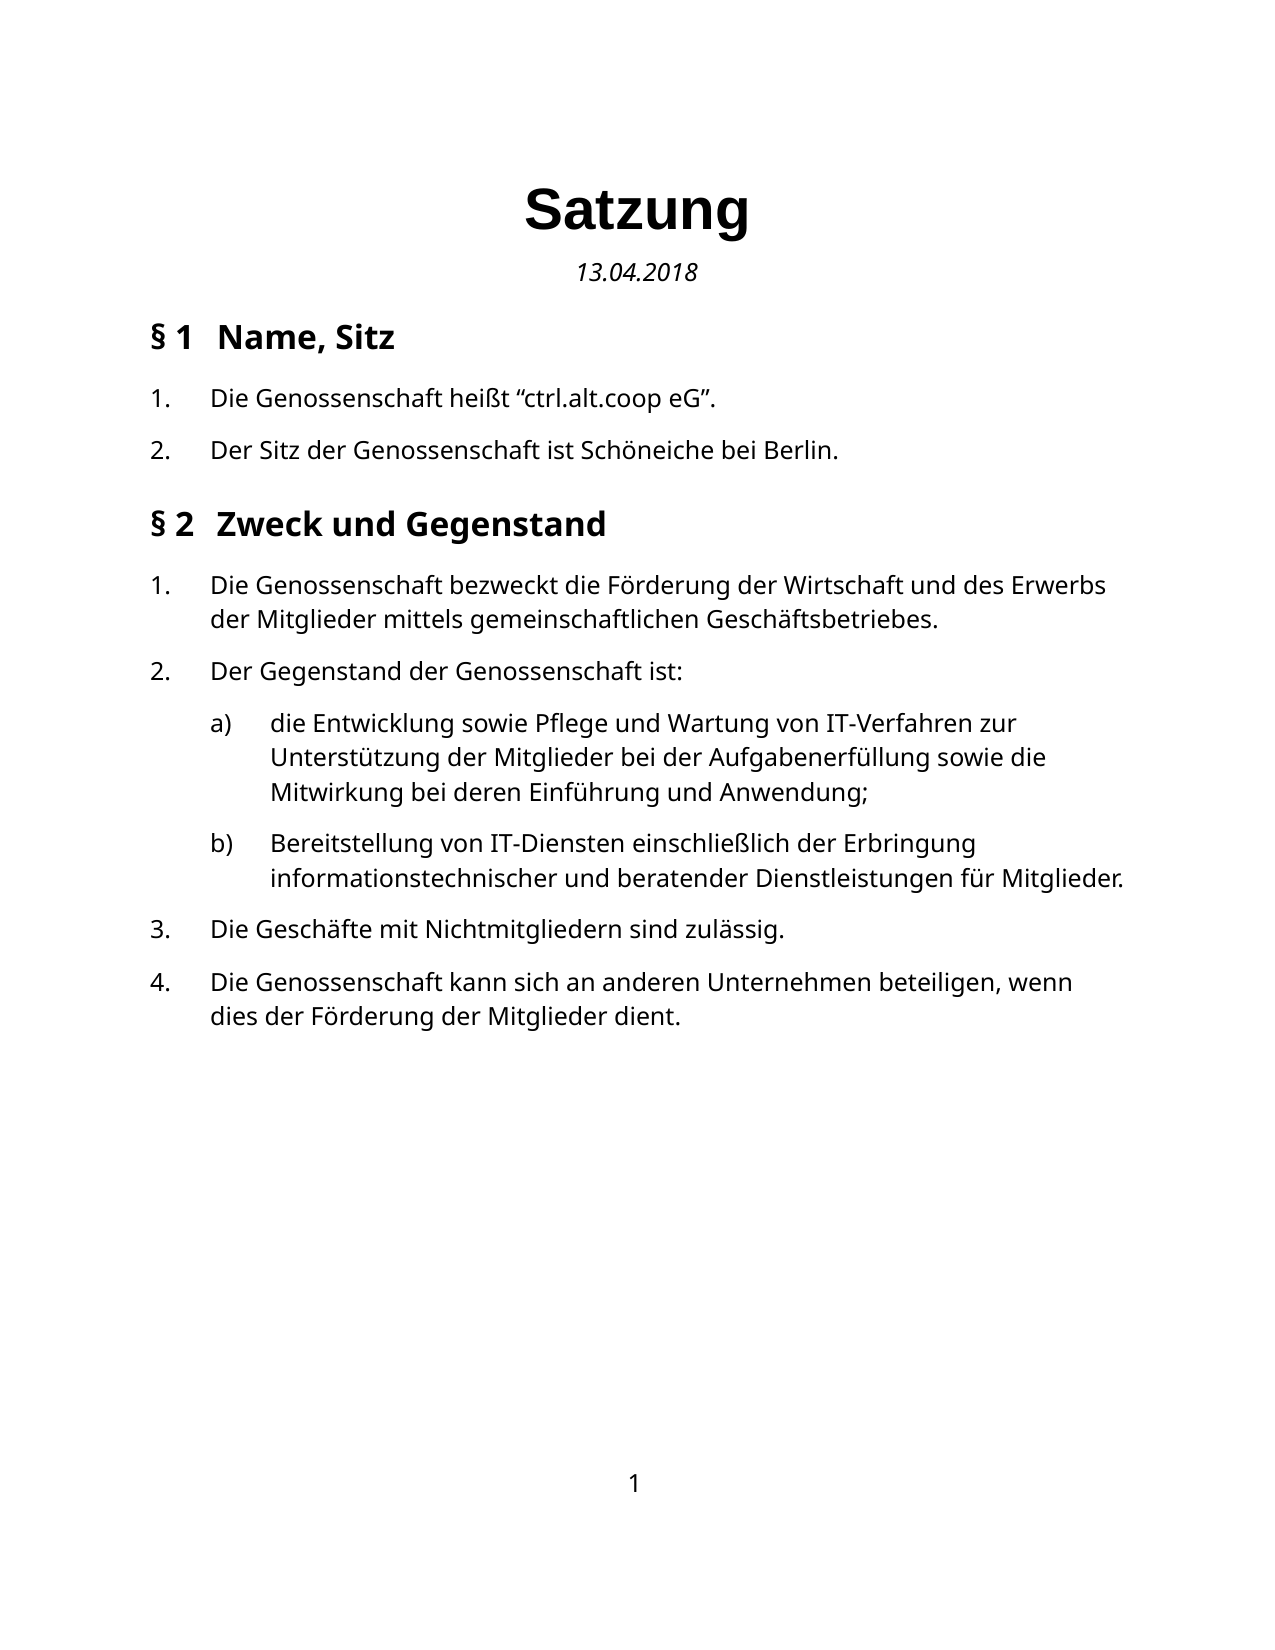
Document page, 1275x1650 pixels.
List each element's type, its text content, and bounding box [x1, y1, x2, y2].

list Bereitstellung von IT‐Diensten einschließlich der Erbringung informationstechnischer und beratender Dienstleistungen für Mitglieder. [210, 826, 1125, 894]
list die Entwicklung sowie Pflege und Wartung von IT‐Verfahren zur Unterstützung der Mitglieder bei der Aufgabenerfüllung sowie die Mitwirkung bei deren Einführung und Anwendung; [210, 706, 1125, 808]
subtitle Name, Sitz [150, 314, 1125, 359]
list Die Genossenschaft heißt “ctrl.alt.coop eG”. [150, 381, 1125, 415]
subtitle Zweck und Gegenstand [150, 501, 1125, 547]
list Die Genossenschaft kann sich an anderen Unternehmen beteiligen, wenn dies der Förderung der Mitglieder dient. [150, 964, 1125, 1032]
list Die Genossenschaft bezweckt die Förderung der Wirtschaft und des Erwerbs der Mitglieder mittels gemeinschaftlichen Geschäftsbetriebes. [150, 568, 1125, 636]
title Satzung [150, 175, 1125, 242]
list Die Geschäfte mit Nichtmitgliedern sind zulässig. [150, 912, 1125, 946]
list Der Gegenstand der Genossenschaft ist: [150, 654, 1125, 688]
text 13.04.2018 [150, 254, 1125, 289]
list Der Sitz der Genossenschaft ist Schöneiche bei Berlin. [150, 433, 1125, 467]
